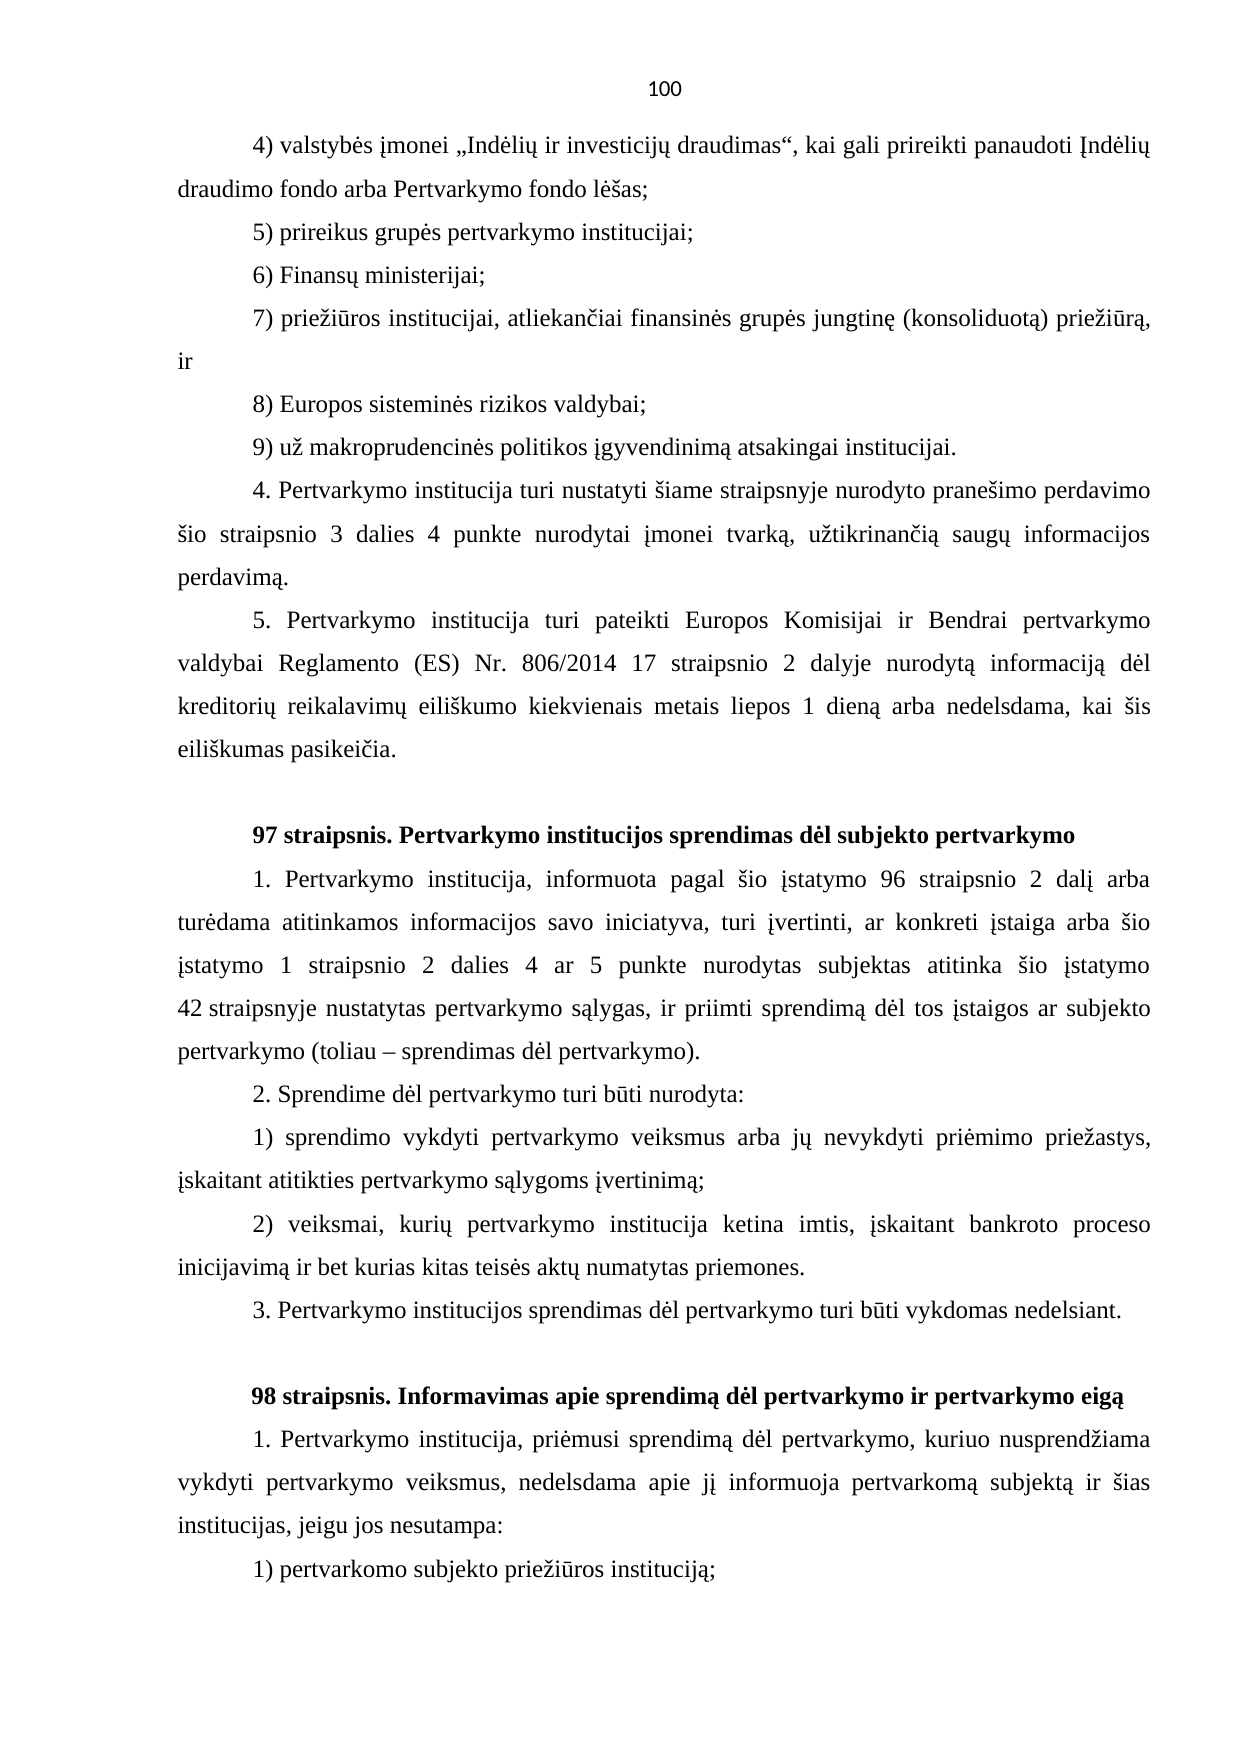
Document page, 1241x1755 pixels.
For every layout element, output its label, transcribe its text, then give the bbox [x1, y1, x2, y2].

text 2) veiksmai, kurių pertvarkymo institucija ketina imtis, įskaitant bankroto proceso inicijavimą ir bet kurias kitas teisės aktų numatytas priemones. [177, 1209, 1152, 1281]
text 98 straipsnis. Informavimas apie sprendimą dėl pertvarkymo ir pertvarkymo eigą [251, 1381, 1152, 1410]
text 1. Pertvarkymo institucija, informuota pagal šio įstatymo 96 straipsnio 2 dalį arba turėdama atitinkamos informacijos savo iniciatyva, turi įvertinti, ar konkreti įstaiga arba šio įstatymo 1 straipsnio 2 dalies 4 ar 5 punkte nurodytas subjektas atitinka šio įstatymo 42 straipsnyje nustatytas pertvarkymo sąlygas, ir priimti sprendimą dėl tos įstaigos ar subjekto pertvarkymo (toliau – sprendimas dėl pertvarkymo). [177, 864, 1152, 1065]
text 1. Pertvarkymo institucija, priėmusi sprendimą dėl pertvarkymo, kuriuo nusprendžiama vykdyti pertvarkymo veiksmus, nedelsdama apie jį informuoja pertvarkomą subjektą ir šias institucijas, jeigu jos nesutampa: [177, 1424, 1152, 1539]
text 97 straipsnis. Pertvarkymo institucijos sprendimas dėl subjekto pertvarkymo [177, 821, 1152, 849]
text 1) pertvarkomo subjekto priežiūros instituciją; [177, 1554, 1152, 1582]
text 1) sprendimo vykdyti pertvarkymo veiksmus arba jų nevykdyti priėmimo priežastys, įskaitant atitikties pertvarkymo sąlygoms įvertinimą; [177, 1122, 1152, 1194]
text 6) Finansų ministerijai; [177, 260, 1152, 289]
text 5. Pertvarkymo institucija turi pateikti Europos Komisijai ir Bendrai pertvarkymo valdybai Reglamento (ES) Nr. 806/2014 17 straipsnio 2 dalyje nurodytą informaciją dėl kreditorių reikalavimų eiliškumo kiekvienais metais liepos 1 dieną arba nedelsdama, kai šis eiliškumas pasikeičia. [177, 605, 1152, 763]
text 2. Sprendime dėl pertvarkymo turi būti nurodyta: [177, 1079, 1152, 1108]
text 4. Pertvarkymo institucija turi nustatyti šiame straipsnyje nurodyto pranešimo perdavimo šio straipsnio 3 dalies 4 punkte nurodytai įmonei tvarką, užtikrinančią saugų informacijos perdavimą. [177, 476, 1152, 591]
text 8) Europos sisteminės rizikos valdybai; [177, 389, 1152, 418]
text 7) priežiūros institucijai, atliekančiai finansinės grupės jungtinę (konsoliduotą) priežiūrą, ir [177, 303, 1152, 375]
text 4) valstybės įmonei „Indėlių ir investicijų draudimas“, kai gali prireikti panaudoti Įndėlių draudimo fondo arba Pertvarkymo fondo lėšas; [177, 131, 1152, 202]
text 3. Pertvarkymo institucijos sprendimas dėl pertvarkymo turi būti vykdomas nedelsiant. [177, 1295, 1152, 1324]
text 5) prireikus grupės pertvarkymo institucijai; [177, 217, 1152, 246]
text 9) už makroprudencinės politikos įgyvendinimą atsakingai institucijai. [177, 432, 1152, 461]
